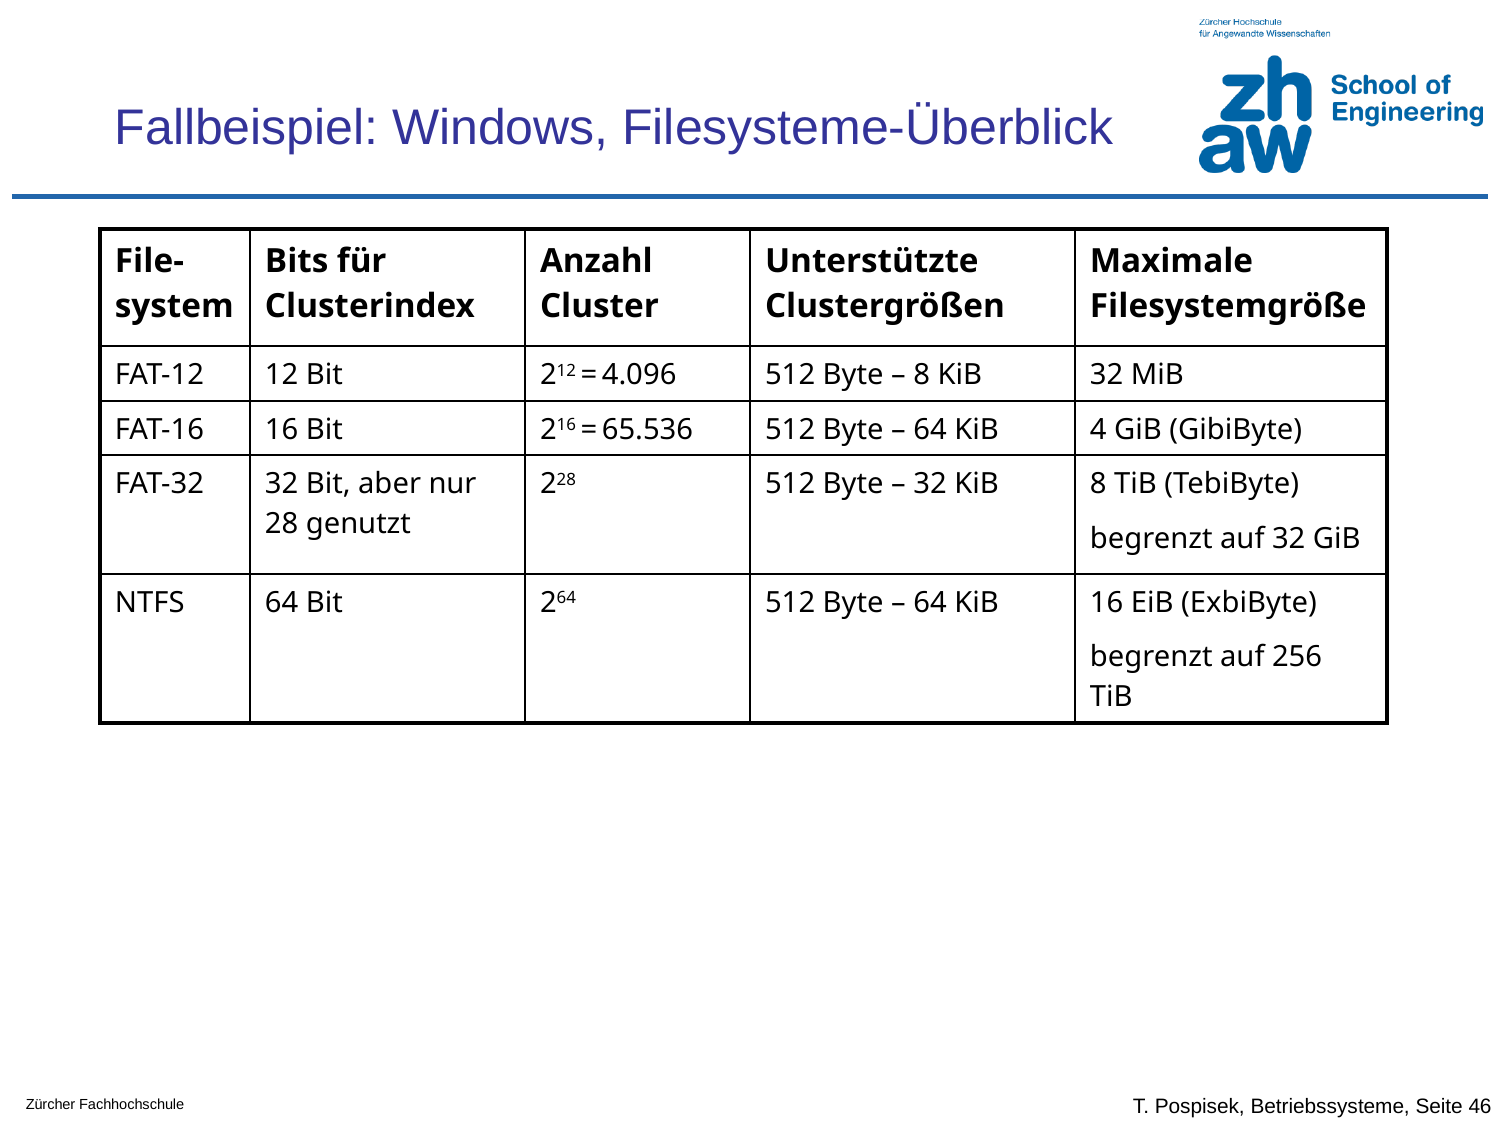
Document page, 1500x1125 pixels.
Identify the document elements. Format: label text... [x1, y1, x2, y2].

table_cell 216 = 65.536 [526, 402, 749, 454]
table_cell 16 EiB (ExbiByte) begrenzt auf 256 TiB [1076, 575, 1385, 721]
table_cell FAT-32 [102, 456, 249, 573]
table_header File-system [102, 231, 249, 345]
table_cell NTFS [102, 575, 249, 721]
table_cell 12 Bit [251, 347, 524, 400]
table_cell FAT-12 [102, 347, 249, 400]
picture [1199, 19, 1483, 173]
table_cell FAT-16 [102, 402, 249, 454]
table_header Unterstützte Clustergrößen [751, 231, 1074, 345]
table_cell 32 MiB [1076, 347, 1385, 400]
table_cell 264 [526, 575, 749, 721]
table_cell 32 Bit, aber nur 28 genutzt [251, 456, 524, 573]
table_header Maximale Filesystemgröße [1076, 231, 1385, 345]
table_cell 512 Byte – 8 KiB [751, 347, 1074, 400]
table_cell 512 Byte – 64 KiB [751, 402, 1074, 454]
table_cell 64 Bit [251, 575, 524, 721]
table_cell 4 GiB (GibiByte) [1076, 402, 1385, 454]
table_cell 8 TiB (TebiByte) begrenzt auf 32 GiB [1076, 456, 1385, 573]
title Fallbeispiel: Windows, Filesysteme-Überblick [99, 50, 1379, 163]
table_cell 228 [526, 456, 749, 573]
table_cell 512 Byte – 32 KiB [751, 456, 1074, 573]
table_header Anzahl Cluster [526, 231, 749, 345]
table_header Bits für Clusterindex [251, 231, 524, 345]
table_cell 16 Bit [251, 402, 524, 454]
table_cell 512 Byte – 64 KiB [751, 575, 1074, 721]
table_cell 212 = 4.096 [526, 347, 749, 400]
